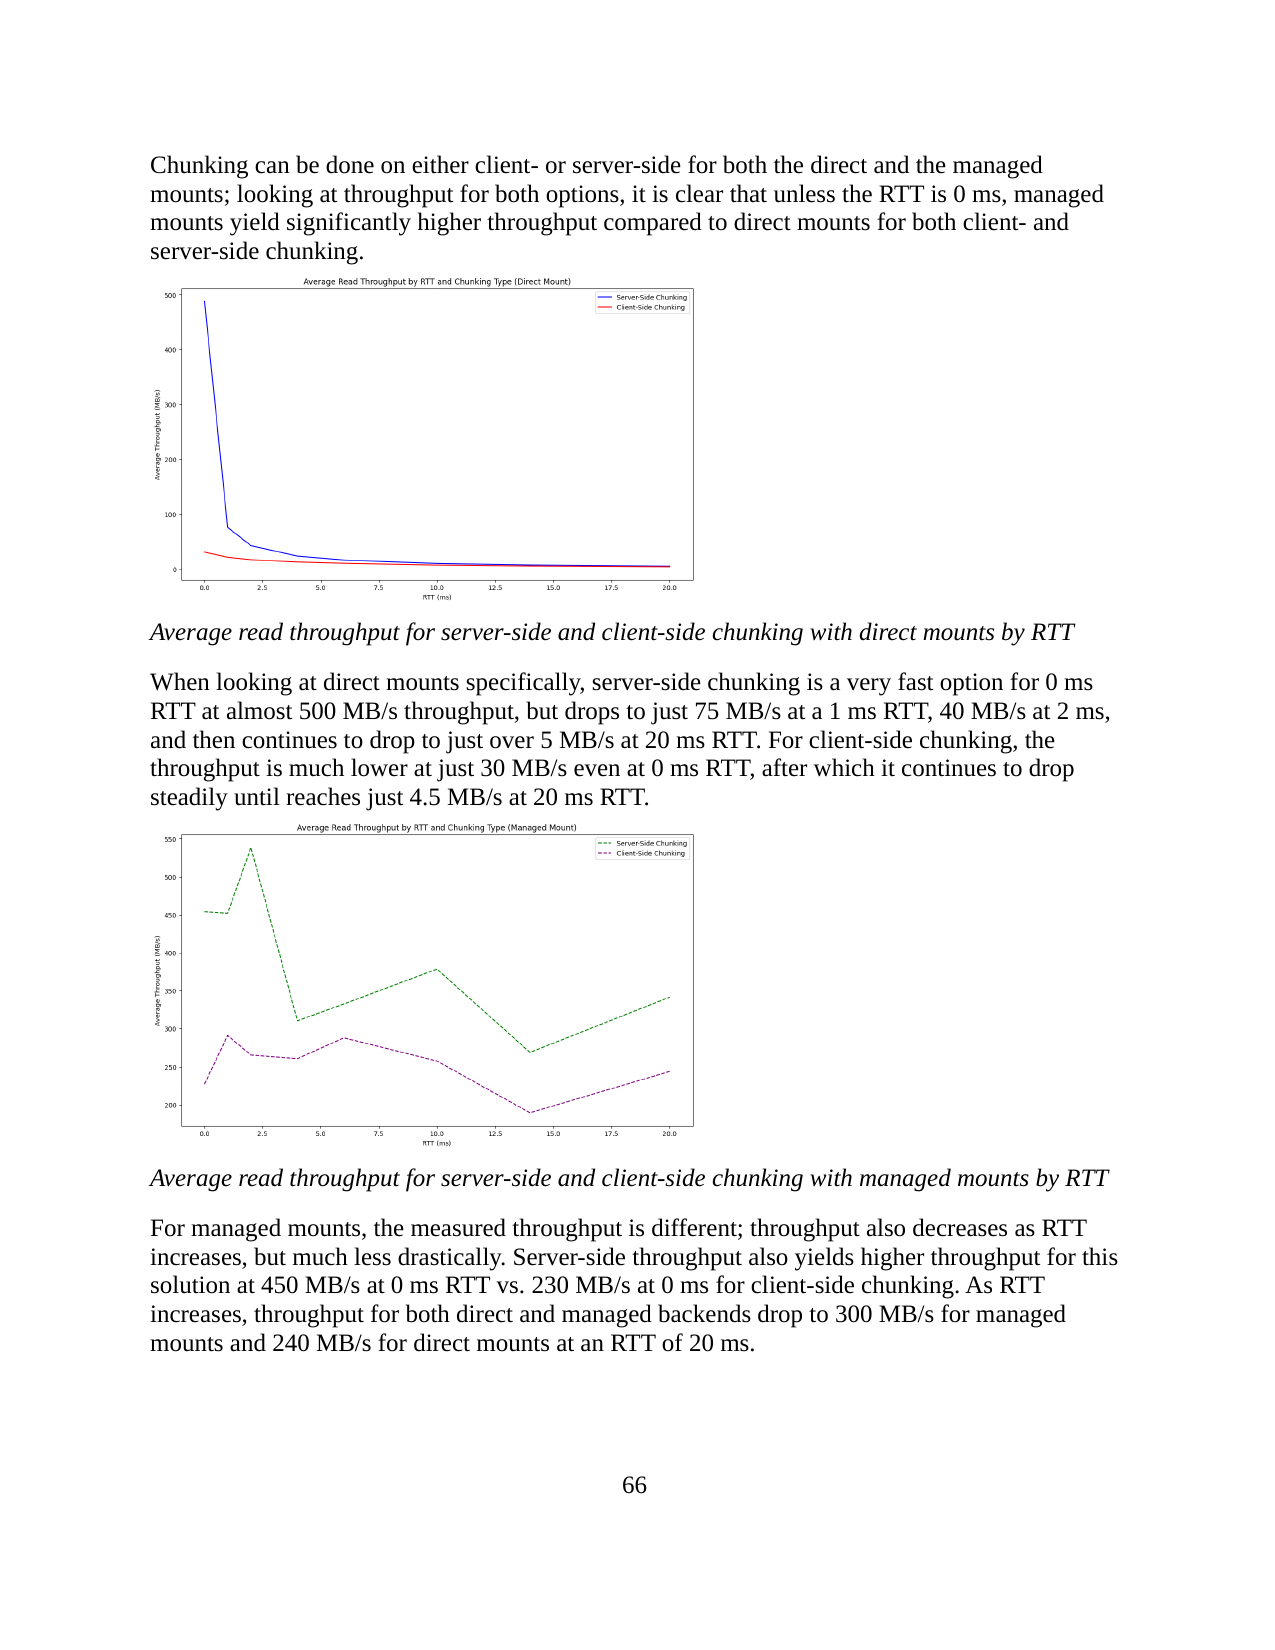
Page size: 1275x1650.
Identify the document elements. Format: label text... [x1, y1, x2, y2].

text For managed mounts, the measured throughput is different; throughput also decreases as RTT increases, but much less drastically. Server-side throughput also yields higher throughput for this solution at 450 MB/s at 0 ms RTT vs. 230 MB/s at 0 ms for client-side chunking. As RTT increases, throughput for both direct and managed backends drop to 300 MB/s for managed mounts and 240 MB/s for direct mounts at an RTT of 20 ms. [150, 1213, 1125, 1357]
text Average read throughput for server-side and client-side chunking with direct mounts by RTT [150, 617, 1125, 646]
picture [150, 820, 697, 1151]
text Average read throughput for server-side and client-side chunking with managed mounts by RTT [150, 1163, 1125, 1192]
text Chunking can be done on either client- or server-side for both the direct and the managed mounts; looking at throughput for both options, it is clear that unless the RTT is 0 ms, managed mounts yield significantly higher throughput compared to direct mounts for both client- and server-side chunking. [150, 150, 1125, 265]
picture [150, 273, 697, 605]
text When looking at direct mounts specifically, server-side chunking is a very fast option for 0 ms RTT at almost 500 MB/s throughput, but drops to just 75 MB/s at a 1 ms RTT, 40 MB/s at 2 ms, and then continues to drop to just over 5 MB/s at 20 ms RTT. For client-side chunking, the throughput is much lower at just 30 MB/s even at 0 ms RTT, after which it continues to drop steadily until reaches just 4.5 MB/s at 20 ms RTT. [150, 667, 1125, 811]
